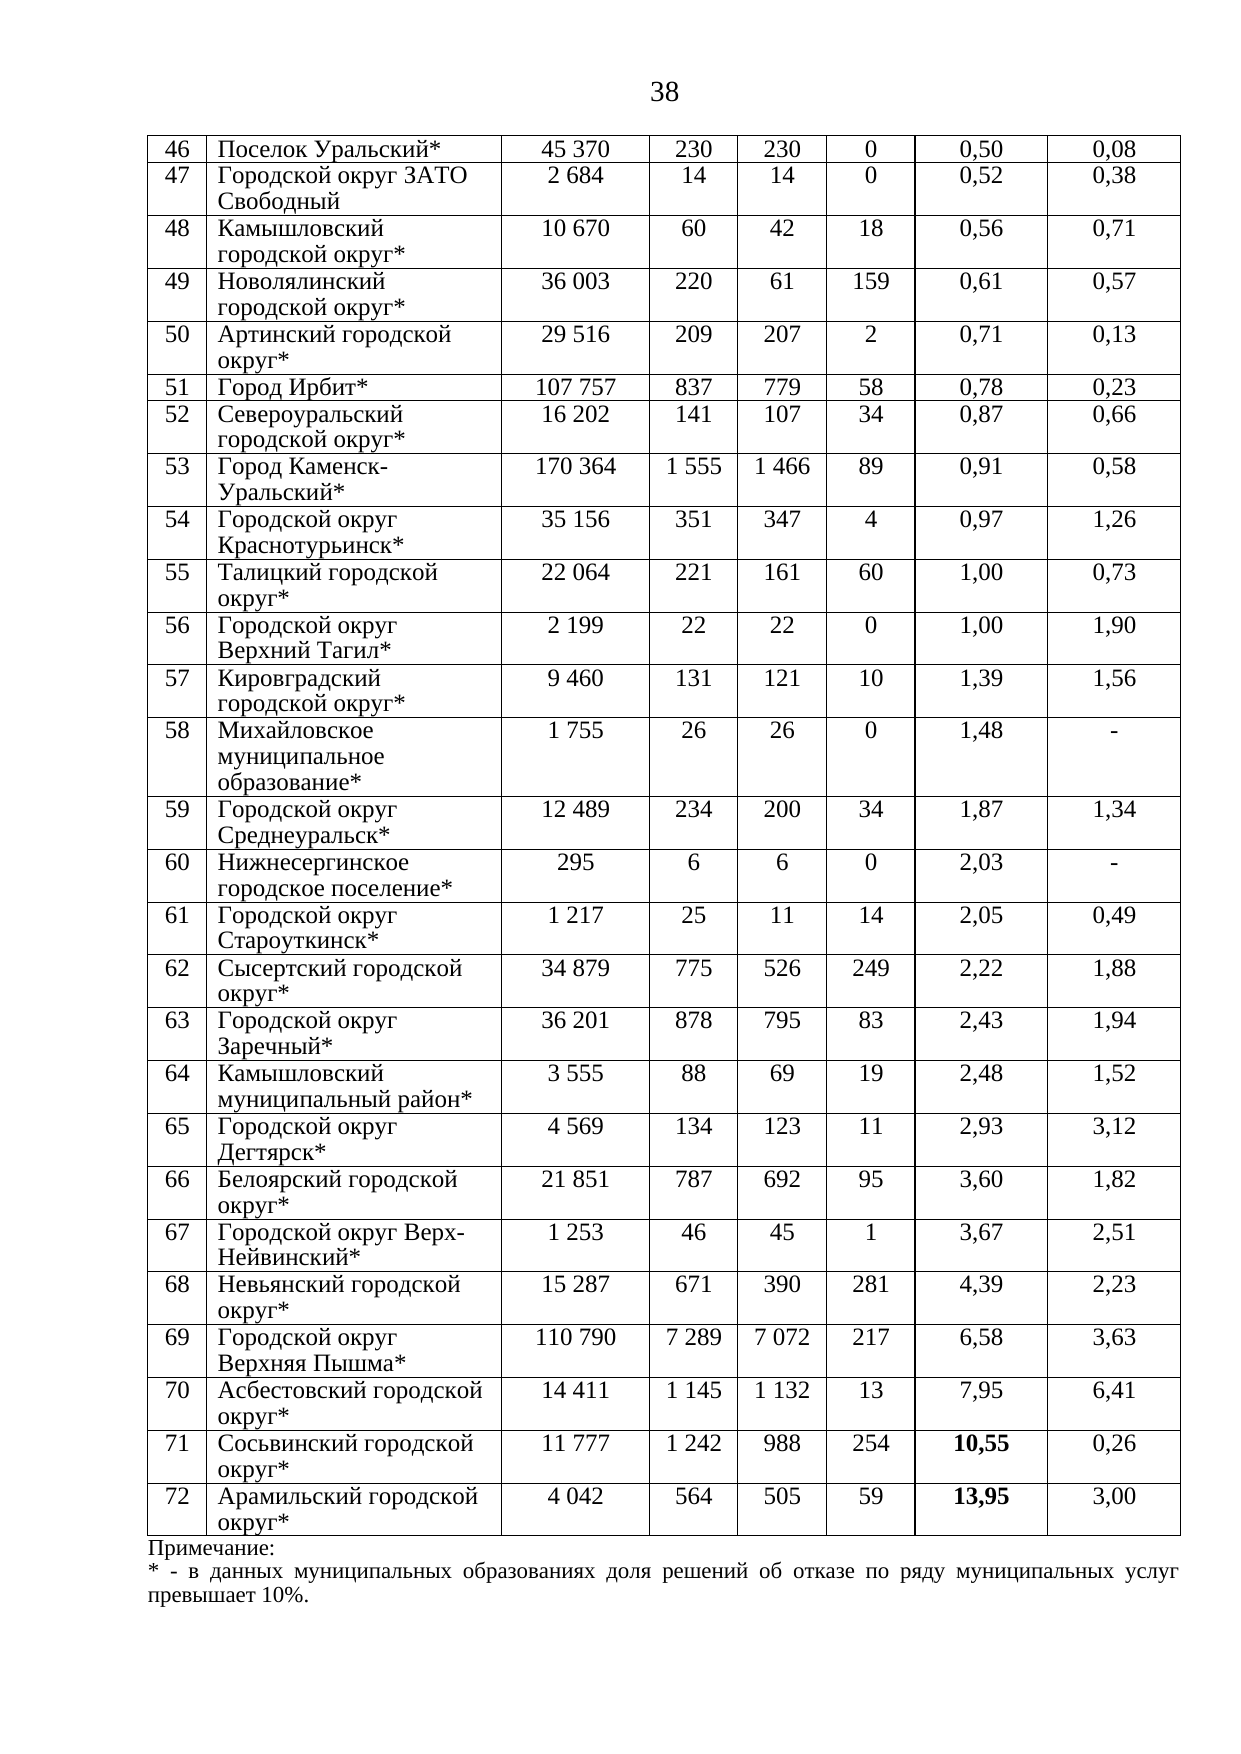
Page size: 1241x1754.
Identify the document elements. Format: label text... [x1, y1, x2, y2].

table_cell 46 [650, 1220, 737, 1271]
table_cell 1,00 [916, 613, 1047, 664]
table_cell 61 [148, 903, 206, 954]
table_cell 14 [738, 163, 826, 215]
table_cell 15 287 [502, 1272, 649, 1324]
table_cell 779 [738, 375, 826, 400]
table_cell 3,63 [1048, 1325, 1180, 1377]
table_cell 14 411 [502, 1378, 649, 1430]
table_cell 564 [650, 1484, 737, 1535]
table_cell 6 [738, 850, 826, 902]
table_cell 66 [148, 1167, 206, 1218]
table_cell 795 [738, 1008, 826, 1060]
table_cell 217 [827, 1325, 914, 1377]
table_cell - [1048, 850, 1180, 902]
table_cell 3,00 [1048, 1484, 1180, 1535]
table_cell Невьянский городской округ* [207, 1272, 501, 1324]
table_cell 10 670 [502, 216, 649, 268]
table_cell 25 [650, 903, 737, 954]
table_cell 7 072 [738, 1325, 826, 1377]
table_cell 69 [148, 1325, 206, 1377]
table_cell 0,38 [1048, 163, 1180, 215]
table_cell 4 042 [502, 1484, 649, 1535]
table_cell Городской округ Староуткинск* [207, 903, 501, 954]
table_cell 13 [827, 1378, 914, 1430]
table_cell 10 [827, 665, 914, 717]
table_cell 1 132 [738, 1378, 826, 1430]
table_cell 57 [148, 665, 206, 717]
table_cell 89 [827, 454, 914, 506]
table_cell Сысертский городской округ* [207, 955, 501, 1007]
table_cell 45 370 [502, 136, 649, 162]
table_cell 61 [738, 269, 826, 321]
table_cell 141 [650, 401, 737, 453]
table_cell 22 064 [502, 560, 649, 612]
table_cell 692 [738, 1167, 826, 1218]
table_cell Камышловский городской округ* [207, 216, 501, 268]
table_cell 1,56 [1048, 665, 1180, 717]
table_cell 209 [650, 322, 737, 373]
table_cell 295 [502, 850, 649, 902]
table_cell 200 [738, 797, 826, 849]
table_cell 49 [148, 269, 206, 321]
table_cell 1 253 [502, 1220, 649, 1271]
table_cell 26 [738, 718, 826, 796]
table_cell 170 364 [502, 454, 649, 506]
table_cell 526 [738, 955, 826, 1007]
table_cell 22 [738, 613, 826, 664]
table_cell 1,00 [916, 560, 1047, 612]
table_cell 72 [148, 1484, 206, 1535]
table_cell 58 [148, 718, 206, 796]
table_cell 14 [650, 163, 737, 215]
table_cell Камышловский муниципальный район* [207, 1061, 501, 1113]
table_cell 281 [827, 1272, 914, 1324]
table_cell 11 [738, 903, 826, 954]
table_cell 46 [148, 136, 206, 162]
table_cell 67 [148, 1220, 206, 1271]
table_cell 59 [148, 797, 206, 849]
table_cell 1 242 [650, 1431, 737, 1482]
table_cell 249 [827, 955, 914, 1007]
table_cell 121 [738, 665, 826, 717]
table_cell 52 [148, 401, 206, 453]
table_cell 220 [650, 269, 737, 321]
table_cell 4 [827, 507, 914, 559]
table_cell Белоярский городской округ* [207, 1167, 501, 1218]
table_cell 0,66 [1048, 401, 1180, 453]
table_cell 69 [738, 1061, 826, 1113]
table_cell 0,87 [916, 401, 1047, 453]
table_cell 0,71 [1048, 216, 1180, 268]
table_cell 775 [650, 955, 737, 1007]
table_cell 1 145 [650, 1378, 737, 1430]
table_cell Городской округ Дегтярск* [207, 1114, 501, 1166]
table_cell 54 [148, 507, 206, 559]
table_cell 14 [827, 903, 914, 954]
table_cell 0 [827, 613, 914, 664]
table_cell 837 [650, 375, 737, 400]
table_cell 42 [738, 216, 826, 268]
table_cell Городской округ Верхний Тагил* [207, 613, 501, 664]
table_cell 1,39 [916, 665, 1047, 717]
table_cell 2,23 [1048, 1272, 1180, 1324]
table_cell 18 [827, 216, 914, 268]
table_cell 22 [650, 613, 737, 664]
table_cell 55 [148, 560, 206, 612]
table_cell 234 [650, 797, 737, 849]
table_cell 2,05 [916, 903, 1047, 954]
table_cell 0 [827, 718, 914, 796]
table_cell 0 [827, 163, 914, 215]
table_cell 0,78 [916, 375, 1047, 400]
table_cell 159 [827, 269, 914, 321]
table_cell 48 [148, 216, 206, 268]
table_cell 21 851 [502, 1167, 649, 1218]
table_cell 71 [148, 1431, 206, 1482]
table_cell 1,90 [1048, 613, 1180, 664]
table_cell 59 [827, 1484, 914, 1535]
table_cell Городской округ Среднеуральск* [207, 797, 501, 849]
table_cell 34 [827, 401, 914, 453]
table_cell 83 [827, 1008, 914, 1060]
table_cell 60 [650, 216, 737, 268]
table_cell 2,22 [916, 955, 1047, 1007]
table_cell 878 [650, 1008, 737, 1060]
table_cell 107 757 [502, 375, 649, 400]
table_cell 10,55 [916, 1431, 1047, 1482]
table_cell 1,52 [1048, 1061, 1180, 1113]
table_cell 1 [827, 1220, 914, 1271]
table_cell 2,51 [1048, 1220, 1180, 1271]
table_cell 60 [827, 560, 914, 612]
text Примечание: [148, 1536, 1181, 1560]
table_cell 64 [148, 1061, 206, 1113]
table_cell 1,88 [1048, 955, 1180, 1007]
table_cell 58 [827, 375, 914, 400]
table_cell 4,39 [916, 1272, 1047, 1324]
table_cell 1,94 [1048, 1008, 1180, 1060]
table_cell 230 [738, 136, 826, 162]
table_cell 3,67 [916, 1220, 1047, 1271]
table_cell 230 [650, 136, 737, 162]
table_cell 36 003 [502, 269, 649, 321]
table_cell Нижнесергинское городское поселение* [207, 850, 501, 902]
table_cell Михайловское муниципальное образование* [207, 718, 501, 796]
table_cell 161 [738, 560, 826, 612]
table_cell 110 790 [502, 1325, 649, 1377]
table_cell 207 [738, 322, 826, 373]
table_cell 0,23 [1048, 375, 1180, 400]
table_cell 70 [148, 1378, 206, 1430]
table_cell 36 201 [502, 1008, 649, 1060]
table_cell Кировградский городской округ* [207, 665, 501, 717]
table_cell 47 [148, 163, 206, 215]
table_cell Сосьвинский городской округ* [207, 1431, 501, 1482]
table_cell 0,58 [1048, 454, 1180, 506]
table_cell Городской округ Краснотурьинск* [207, 507, 501, 559]
table_cell 6,58 [916, 1325, 1047, 1377]
table_cell 63 [148, 1008, 206, 1060]
table_cell Новолялинский городской округ* [207, 269, 501, 321]
table_cell 26 [650, 718, 737, 796]
table_cell 131 [650, 665, 737, 717]
table_cell 11 [827, 1114, 914, 1166]
table_cell Городской округ Заречный* [207, 1008, 501, 1060]
table_cell 1,87 [916, 797, 1047, 849]
table_cell 254 [827, 1431, 914, 1482]
table_cell 505 [738, 1484, 826, 1535]
table_cell 2 199 [502, 613, 649, 664]
table_cell 134 [650, 1114, 737, 1166]
table_cell 0,50 [916, 136, 1047, 162]
table_cell 390 [738, 1272, 826, 1324]
table_cell 3 555 [502, 1061, 649, 1113]
table_cell 0,91 [916, 454, 1047, 506]
table_cell 0,08 [1048, 136, 1180, 162]
table_cell 1,34 [1048, 797, 1180, 849]
table_cell 56 [148, 613, 206, 664]
table_cell 2 [827, 322, 914, 373]
table_cell Городской округ Верх-Нейвинский* [207, 1220, 501, 1271]
table_cell 787 [650, 1167, 737, 1218]
table_cell 7,95 [916, 1378, 1047, 1430]
table_cell Артинский городской округ* [207, 322, 501, 373]
table_cell 12 489 [502, 797, 649, 849]
table_cell 0,26 [1048, 1431, 1180, 1482]
table_cell 0,97 [916, 507, 1047, 559]
table_cell 2,43 [916, 1008, 1047, 1060]
table_cell 2,03 [916, 850, 1047, 902]
table_cell 988 [738, 1431, 826, 1482]
table_cell Арамильский городской округ* [207, 1484, 501, 1535]
table_cell 351 [650, 507, 737, 559]
table_cell 2 684 [502, 163, 649, 215]
table_cell 3,60 [916, 1167, 1047, 1218]
table_cell 6 [650, 850, 737, 902]
table_cell - [1048, 718, 1180, 796]
table_cell 1,82 [1048, 1167, 1180, 1218]
table_cell 0,71 [916, 322, 1047, 373]
table_cell Городской округ ЗАТО Свободный [207, 163, 501, 215]
table_cell 0,73 [1048, 560, 1180, 612]
table_cell 221 [650, 560, 737, 612]
table_cell 1 755 [502, 718, 649, 796]
table_cell 34 879 [502, 955, 649, 1007]
table_cell Североуральский городской округ* [207, 401, 501, 453]
table_cell 7 289 [650, 1325, 737, 1377]
table_cell 50 [148, 322, 206, 373]
table_cell 0,49 [1048, 903, 1180, 954]
table_cell Город Ирбит* [207, 375, 501, 400]
table_cell 0,56 [916, 216, 1047, 268]
table_cell 19 [827, 1061, 914, 1113]
table_cell 0 [827, 850, 914, 902]
table_cell 4 569 [502, 1114, 649, 1166]
table_cell 671 [650, 1272, 737, 1324]
table_cell 1 466 [738, 454, 826, 506]
table_cell 13,95 [916, 1484, 1047, 1535]
table_cell 1 217 [502, 903, 649, 954]
table_cell 0,61 [916, 269, 1047, 321]
table_cell Город Каменск-Уральский* [207, 454, 501, 506]
table_cell 0,52 [916, 163, 1047, 215]
table_cell Асбестовский городской округ* [207, 1378, 501, 1430]
table_cell 2,93 [916, 1114, 1047, 1166]
table_cell 9 460 [502, 665, 649, 717]
table_cell 107 [738, 401, 826, 453]
table_cell 35 156 [502, 507, 649, 559]
table_cell 16 202 [502, 401, 649, 453]
table_cell 0 [827, 136, 914, 162]
table_cell Талицкий городской округ* [207, 560, 501, 612]
table_cell 0,57 [1048, 269, 1180, 321]
table_cell 60 [148, 850, 206, 902]
table_cell 1,48 [916, 718, 1047, 796]
text * - в данных муниципальных образованиях доля решений об отказе по ряду муниципальных услуг превышает 10%. [148, 1560, 1181, 1607]
table_cell 68 [148, 1272, 206, 1324]
table_cell 1 555 [650, 454, 737, 506]
table_cell 347 [738, 507, 826, 559]
table_cell 123 [738, 1114, 826, 1166]
table_cell 29 516 [502, 322, 649, 373]
table_cell 51 [148, 375, 206, 400]
table_cell 53 [148, 454, 206, 506]
table_cell 2,48 [916, 1061, 1047, 1113]
table_cell 6,41 [1048, 1378, 1180, 1430]
table_cell 95 [827, 1167, 914, 1218]
table_cell 11 777 [502, 1431, 649, 1482]
table_cell Городской округ Верхняя Пышма* [207, 1325, 501, 1377]
table_cell Поселок Уральский* [207, 136, 501, 162]
table_cell 0,13 [1048, 322, 1180, 373]
table_cell 65 [148, 1114, 206, 1166]
table_cell 88 [650, 1061, 737, 1113]
table_cell 3,12 [1048, 1114, 1180, 1166]
table_cell 1,26 [1048, 507, 1180, 559]
table_cell 62 [148, 955, 206, 1007]
table_cell 45 [738, 1220, 826, 1271]
table_cell 34 [827, 797, 914, 849]
